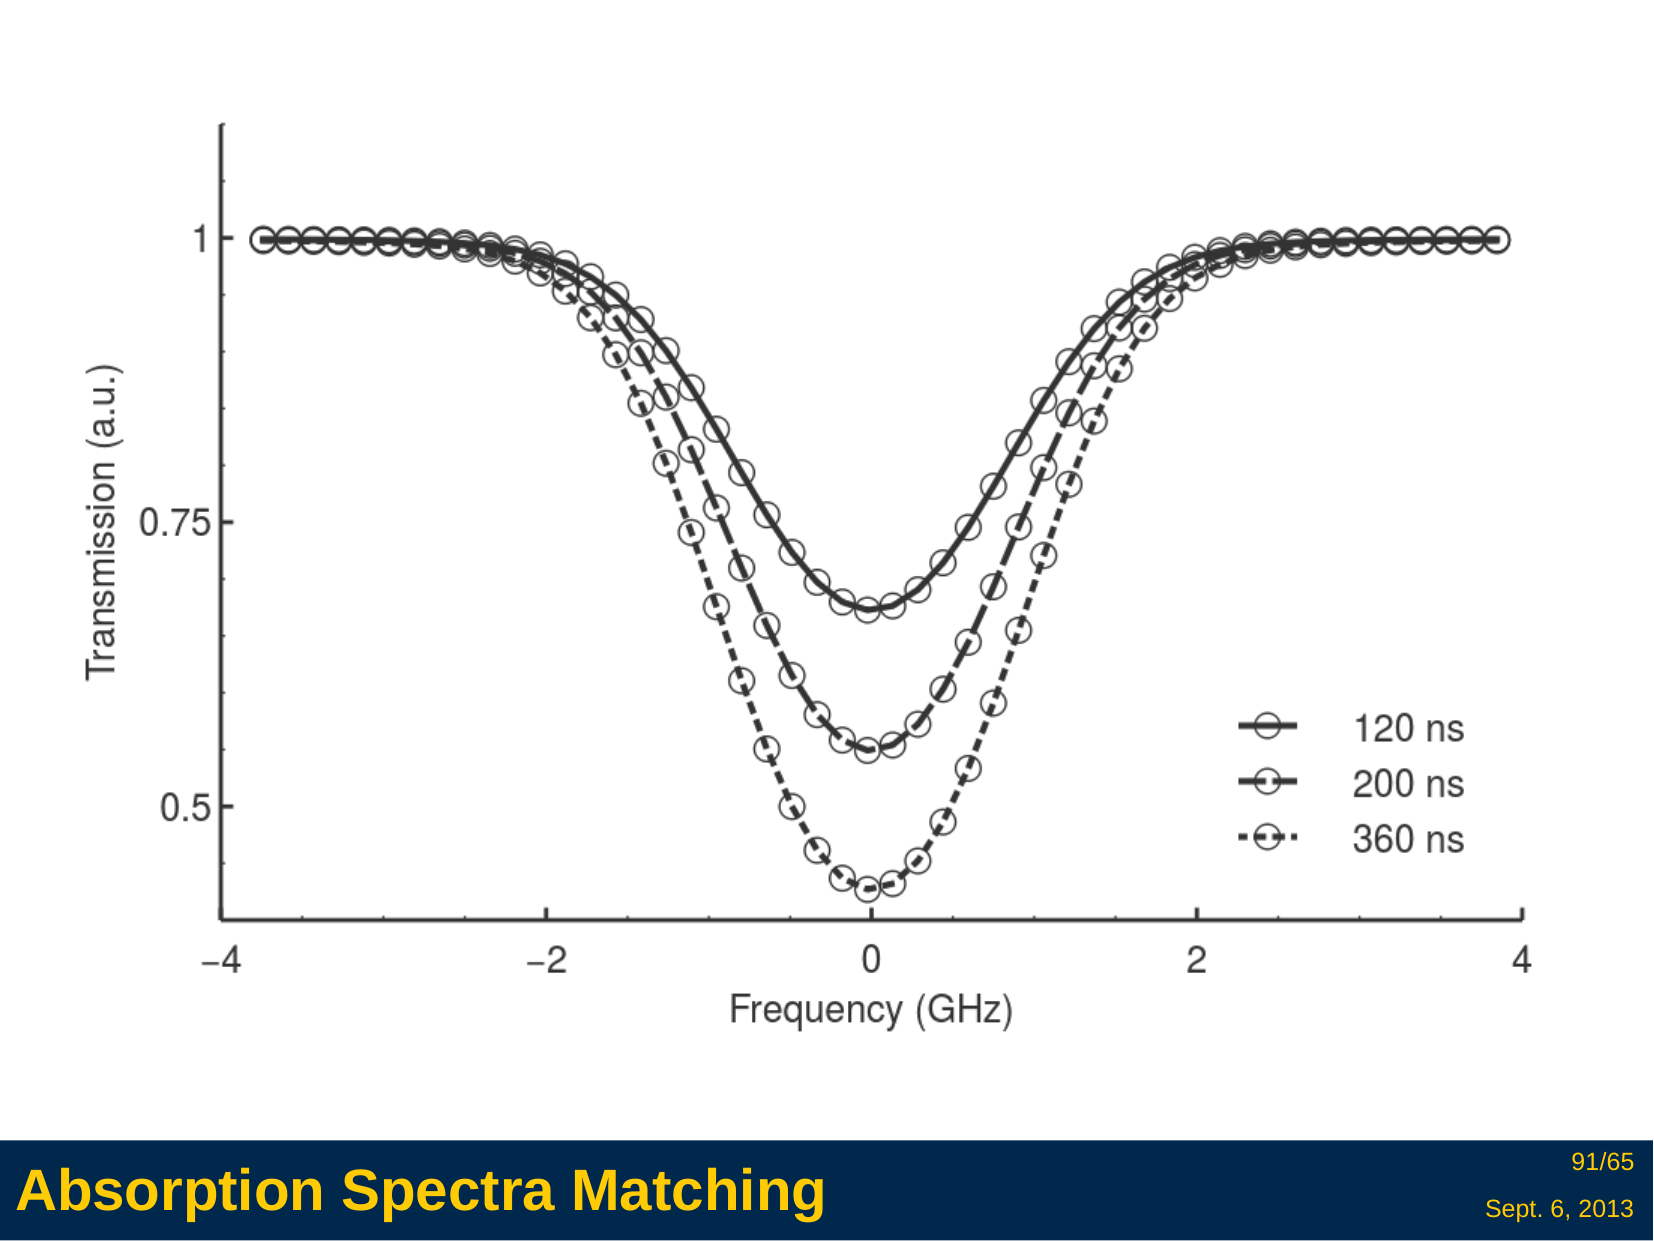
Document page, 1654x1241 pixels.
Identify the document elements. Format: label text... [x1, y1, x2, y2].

title Absorption Spectra Matching [14, 1140, 1380, 1241]
picture [71, 87, 1560, 1033]
